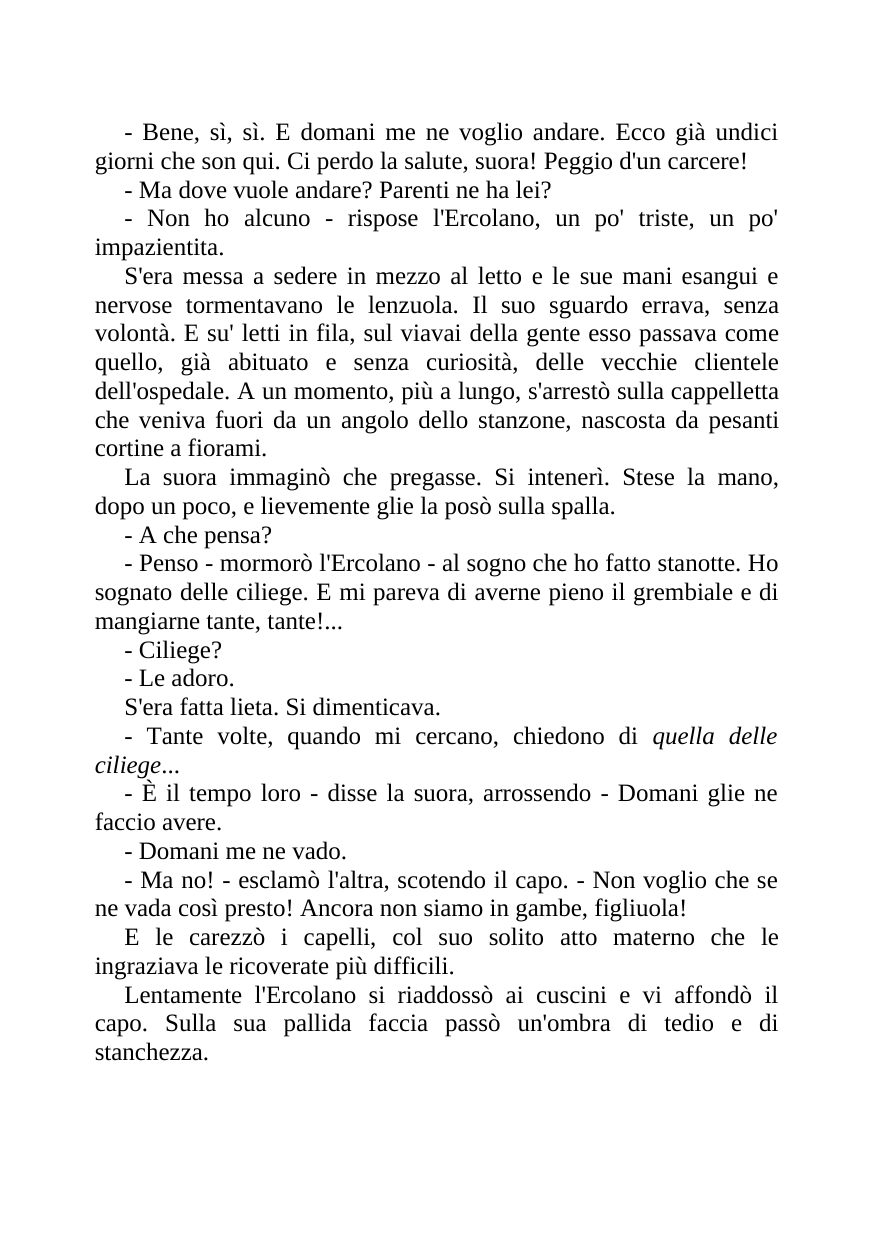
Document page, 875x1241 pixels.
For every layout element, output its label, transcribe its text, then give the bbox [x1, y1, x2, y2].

text - Ciliege? [94, 635, 779, 663]
text La suora immaginò che pregasse. Si intenerì. Stese la mano, dopo un poco, e lievemente glie la posò sulla spalla. [94, 462, 779, 520]
text - Ma dove vuole andare? Parenti ne ha lei? [94, 175, 779, 203]
text - Penso - mormorò l'Ercolano - al sogno che ho fatto stanotte. Ho sognato delle ciliege. E mi pareva di averne pieno il grembiale e di mangiarne tante, tante!... [94, 548, 779, 635]
text - Tante volte, quando mi cercano, chiedono di quella delle ciliege... [94, 721, 779, 778]
text - È il tempo loro - disse la suora, arrossendo - Domani glie ne faccio avere. [94, 778, 779, 836]
text E le carezzò i capelli, col suo solito atto materno che le ingraziava le ricoverate più difficili. [94, 922, 779, 980]
text - A che pensa? [94, 520, 779, 548]
text - Non ho alcuno - rispose l'Ercolano, un po' triste, un po' impazientita. [94, 203, 779, 261]
text S'era messa a sedere in mezzo al letto e le sue mani esangui e nervose tormentavano le lenzuola. Il suo sguardo errava, senza volontà. E su' letti in fila, sul viavai della gente esso passava come quello, già abituato e senza curiosità, delle vecchie clientele dell'ospedale. A un momento, più a lungo, s'arrestò sulla cappelletta che veniva fuori da un angolo dello stanzone, nascosta da pesanti cortine a fiorami. [94, 261, 779, 462]
text - Le adoro. [94, 663, 779, 692]
text - Bene, sì, sì. E domani me ne voglio andare. Ecco già undici giorni che son qui. Ci perdo la salute, suora! Peggio d'un carcere! [94, 117, 779, 175]
text - Ma no! - esclamò l'altra, scotendo il capo. - Non voglio che se ne vada così presto! Ancora non siamo in gambe, figliuola! [94, 865, 779, 922]
text - Domani me ne vado. [94, 836, 779, 865]
text S'era fatta lieta. Si dimenticava. [94, 692, 779, 721]
text Lentamente l'Ercolano si riaddossò ai cuscini e vi affondò il capo. Sulla sua pallida faccia passò un'ombra di tedio e di stanchezza. [94, 980, 779, 1066]
